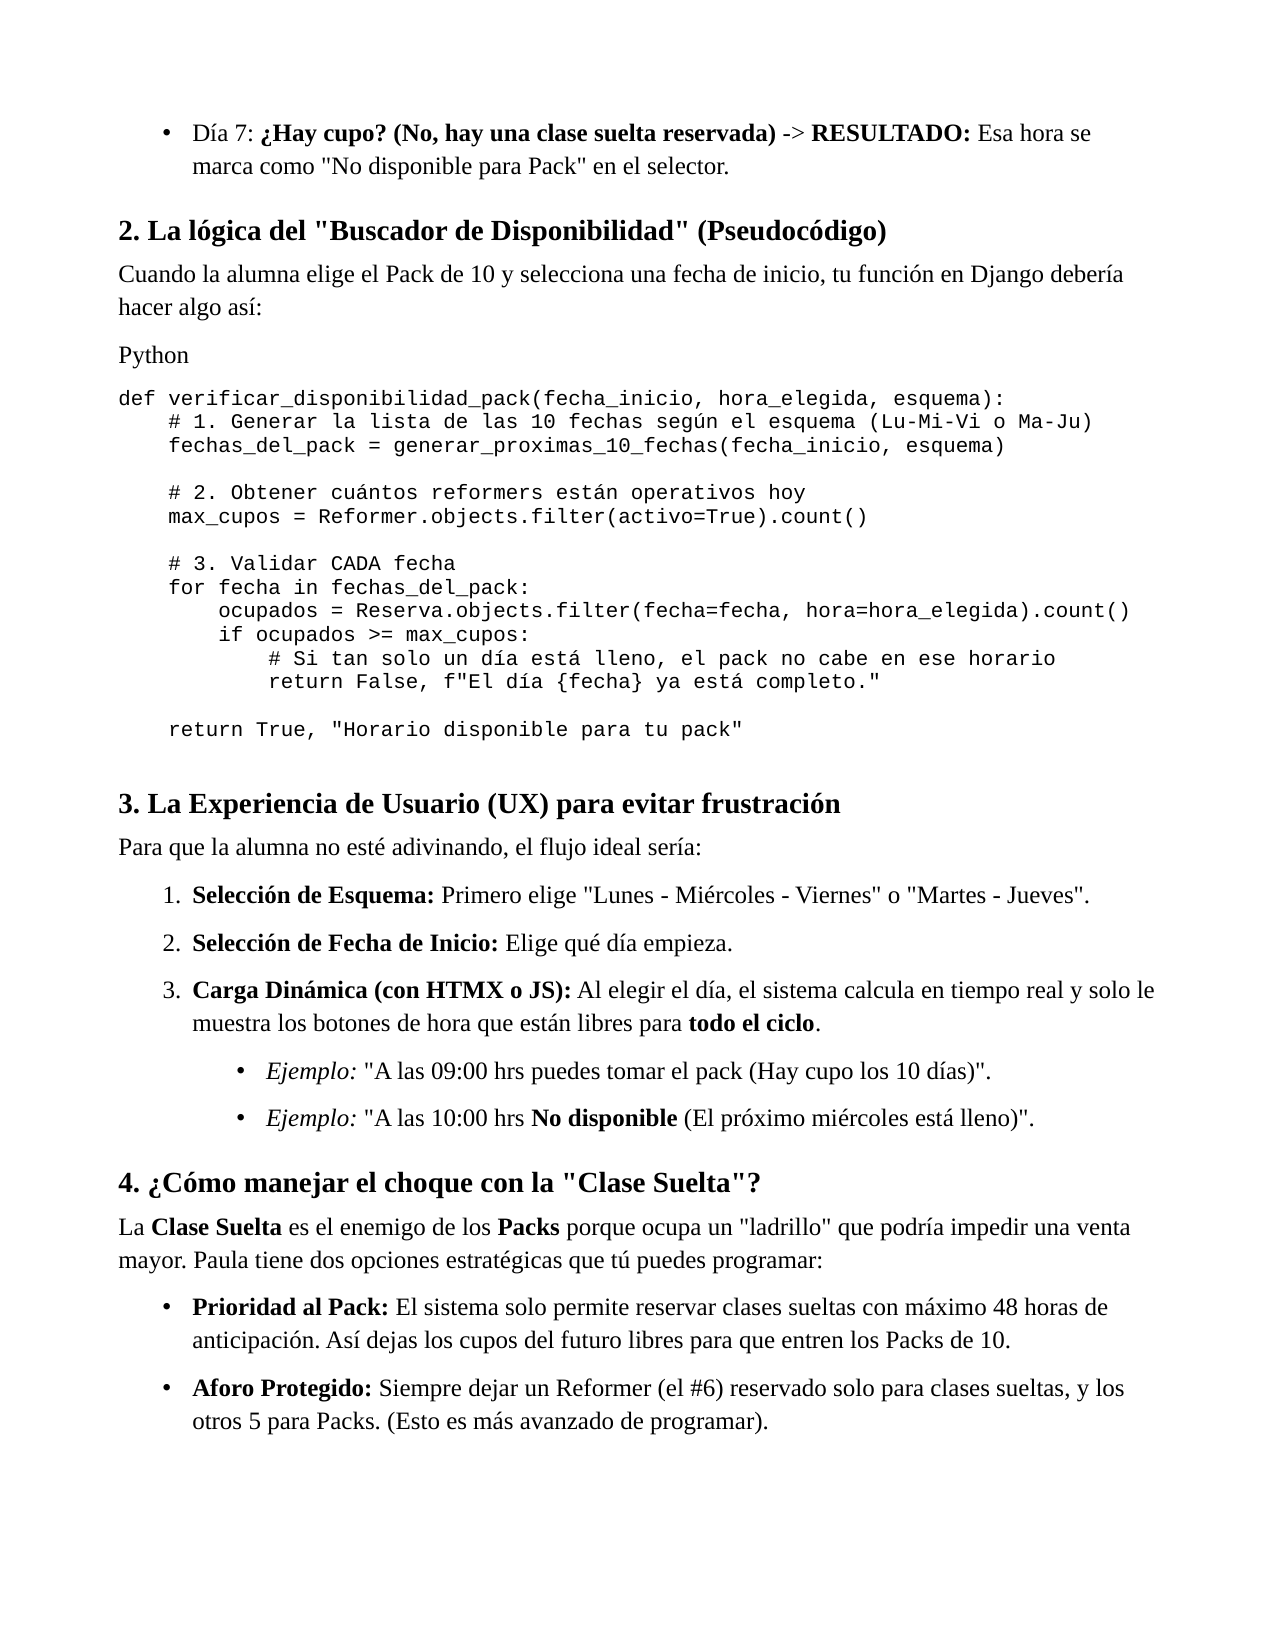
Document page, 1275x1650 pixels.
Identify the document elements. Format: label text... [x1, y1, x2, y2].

subtitle 2. La lógica del "Buscador de Disponibilidad" (Pseudocódigo) [118, 213, 1157, 247]
text # Si tan solo un día está lleno, el pack no cabe en ese horario [118, 648, 1157, 671]
text La Clase Suelta es el enemigo de los Packs porque ocupa un "ladrillo" que podría impedir una venta mayor. Paula tiene dos opciones estratégicas que tú puedes programar: [118, 1212, 1157, 1273]
list Ejemplo: "A las 09:00 hrs puedes tomar el pack (Hay cupo los 10 días)". [236, 1056, 1157, 1084]
text return False, f"El día {fecha} ya está completo." [118, 671, 1157, 695]
list Ejemplo: "A las 10:00 hrs No disponible (El próximo miércoles está lleno)". [236, 1103, 1157, 1132]
text return True, "Horario disponible para tu pack" [118, 719, 1157, 742]
text for fecha in fechas_del_pack: [118, 577, 1157, 600]
text if ocupados >= max_cupos: [118, 624, 1157, 648]
list Prioridad al Pack: El sistema solo permite reservar clases sueltas con máximo 48 horas de anticipación. Así dejas los cupos del futuro libres para que entren los Packs de 10. [162, 1292, 1157, 1354]
text def verificar_disponibilidad_pack(fecha_inicio, hora_elegida, esquema): [118, 388, 1157, 411]
text max_cupos = Reformer.objects.filter(activo=True).count() [118, 506, 1157, 529]
text ocupados = Reserva.objects.filter(fecha=fecha, hora=hora_elegida).count() [118, 600, 1157, 624]
subtitle 4. ¿Cómo manejar el choque con la "Clase Suelta"? [118, 1166, 1157, 1199]
text # 1. Generar la lista de las 10 fechas según el esquema (Lu-Mi-Vi o Ma-Ju) [118, 411, 1157, 435]
list Aforo Protegido: Siempre dejar un Reformer (el #6) reservado solo para clases sueltas, y los otros 5 para Packs. (Esto es más avanzado de programar). [162, 1373, 1157, 1435]
text # 2. Obtener cuántos reformers están operativos hoy [118, 482, 1157, 506]
list Selección de Esquema: Primero elige "Lunes - Miércoles - Viernes" o "Martes - Jueves". [162, 880, 1157, 909]
list Selección de Fecha de Inicio: Elige qué día empieza. [162, 928, 1157, 956]
list Día 7: ¿Hay cupo? (No, hay una clase suelta reservada) -> RESULTADO: Esa hora se marca como "No disponible para Pack" en el selector. [162, 118, 1157, 180]
text Python [118, 340, 1157, 369]
subtitle 3. La Experiencia de Usuario (UX) para evitar frustración [118, 786, 1157, 820]
text Cuando la alumna elige el Pack de 10 y selecciona una fecha de inicio, tu función en Django debería hacer algo así: [118, 259, 1157, 321]
text # 3. Validar CADA fecha [118, 553, 1157, 577]
text fechas_del_pack = generar_proximas_10_fechas(fecha_inicio, esquema) [118, 435, 1157, 458]
list Carga Dinámica (con HTMX o JS): Al elegir el día, el sistema calcula en tiempo real y solo le muestra los botones de hora que están libres para todo el ciclo. [162, 975, 1157, 1037]
text Para que la alumna no esté adivinando, el flujo ideal sería: [118, 832, 1157, 861]
